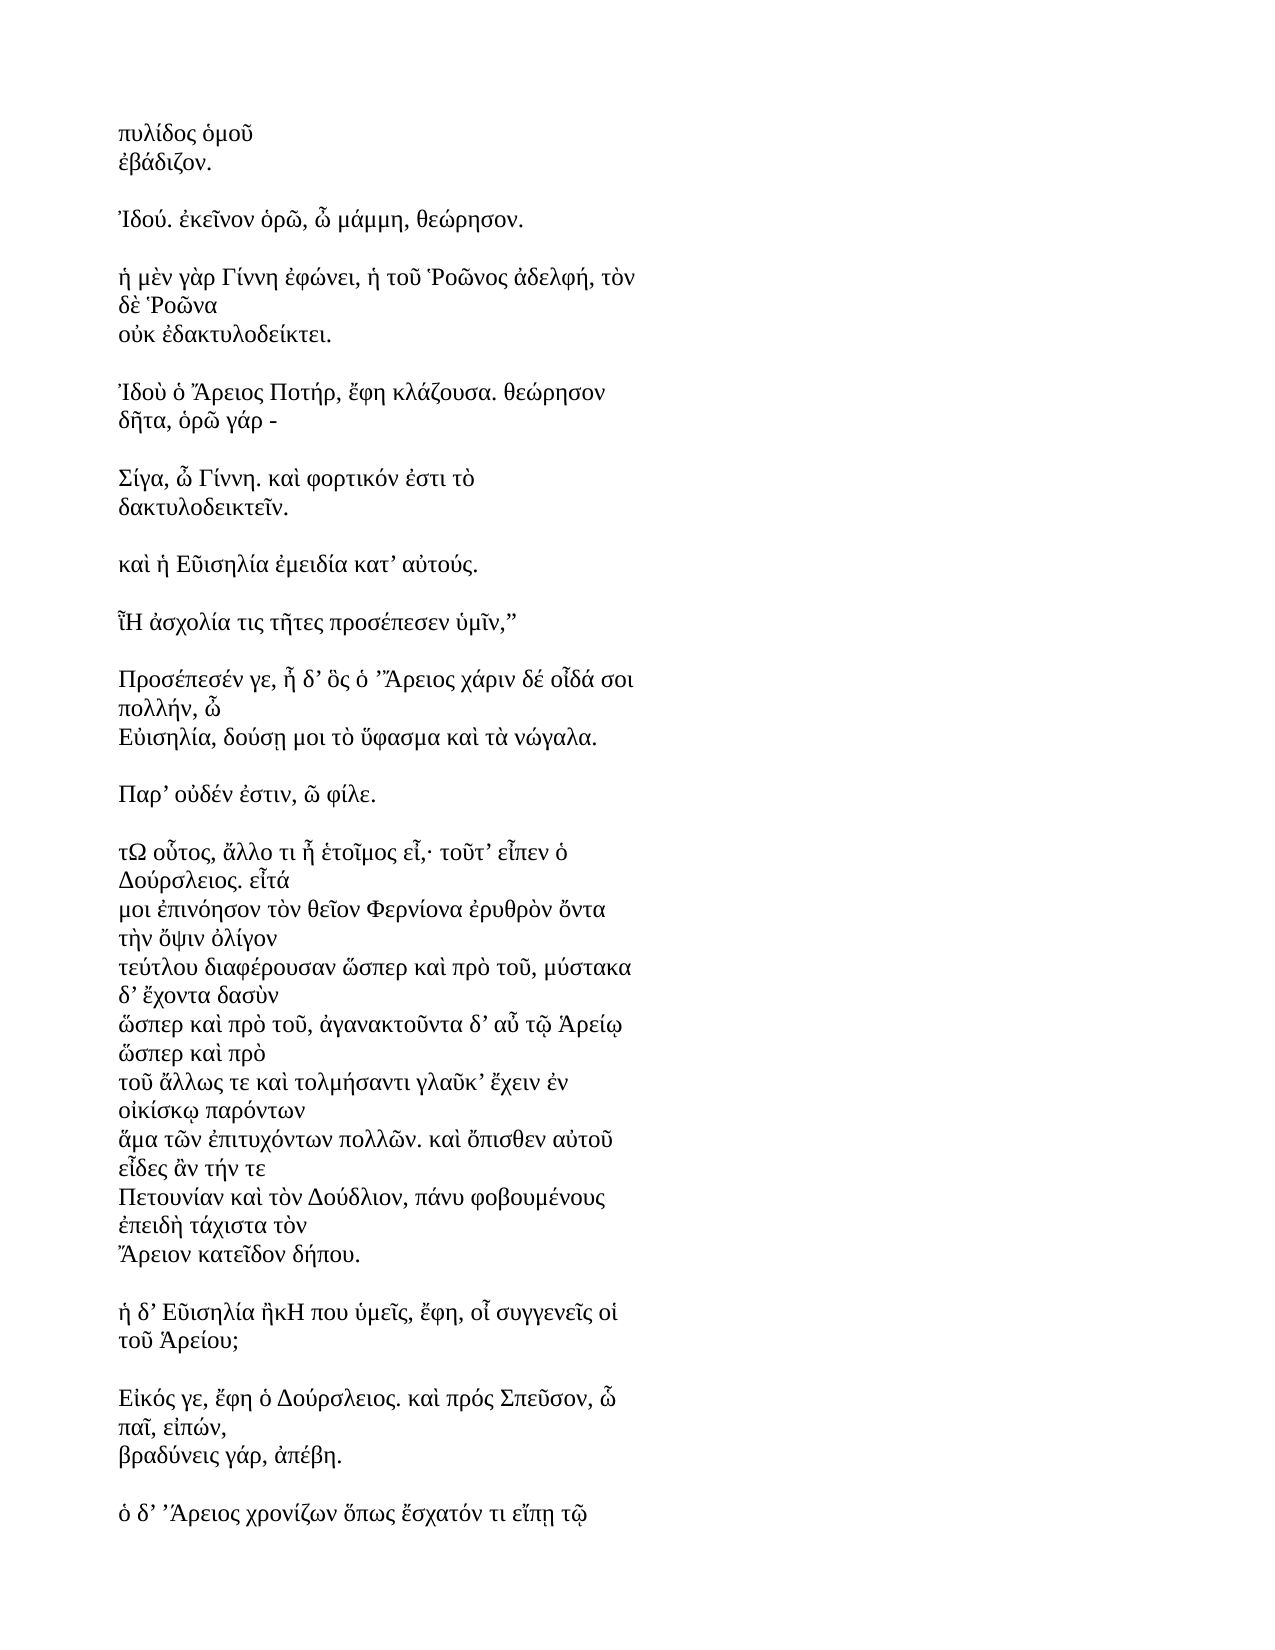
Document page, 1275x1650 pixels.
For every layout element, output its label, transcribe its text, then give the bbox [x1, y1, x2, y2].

table_cell [638, 118, 1157, 1527]
table_cell πυλίδος ὁμοῦ ἐβάδιζον. Ἰδού. ἐκεῖνον ὁρῶ, ὦ μάμμη, θεώρησον. ἡ μὲν γὰρ Γίννη ἐφώνει, ἡ τοῦ Ῥοῶνος ἀδελφή, τὸν δὲ Ῥοῶνα οὐκ ἐδακτυλοδείκτει. Ἰδοὺ ὁ Ἄρειος Ποτήρ, ἔφη κλάζουσα. θεώρησον δῆτα, ὁρῶ γάρ - Σίγα, ὦ Γίννη. καὶ φορτικόν ἐστι τὸ δακτυλοδεικτεῖν. καὶ ἡ Εῦισηλία ἐμειδία κατ’ αὐτούς. ῗΗ ἀσχολία τις τῆτες προσέπεσεν ὑμῖν,” Προσέπεσέν γε, ἦ δ’ ὃς ὁ ’Ἄρειος χάριν δέ οἶδά σοι πολλήν, ὦ Εὐισηλία, δούσῃ μοι τὸ ὕφασμα καὶ τὰ νώγαλα. Παρ’ οὐδέν ἐστιν, ῶ φίλε. τΩ οὗτος, ἄλλο τι ἦ ἑτοῖμος εἶ,· τοῦτ’ εἶπεν ὁ Δούρσλειος. εἶτά μοι ἐπινόησον τὸν θεῖον Φερνίονα ἐρυθρὸν ὄντα τὴν ὄψιν ὀλίγον τεύτλου διαφέρουσαν ὥσπερ καὶ πρὸ τοῦ, μύστακα δ’ ἔχοντα δασὺν ὥσπερ καὶ πρὸ τοῦ, ἀγανακτοῦντα δ’ αὖ τῷ Ἁρείῳ ὥσπερ καὶ πρὸ τοῦ ἄλλως τε καὶ τολμήσαντι γλαῦκ’ ἔχειν ἐν οἰκίσκῳ παρόντων ἅμα τῶν ἐπιτυχόντων πολλῶν. καὶ ὄπισθεν αὐτοῦ εἶδες ἂν τήν τε Πετουνίαν καὶ τὸν Δούδλιον, πάνυ φοβουμένους ἐπειδὴ τάχιστα τὸν Ἄρειον κατεῖδον δήπου. ἡ δ’ Εῦισηλία ἢκΗ που ὑμεῖς, ἔφη, οἶ συγγενεῖς οἱ τοῦ Ἁρείου; Εἰκός γε, ἔφη ὁ Δούρσλειος. καὶ πρός Σπεῦσον, ὧ παῖ, εἰπών, βραδύνεις γάρ, ἀπέβη. ὁ δ’ ’Άρειος χρονίζων ὅπως ἔσχατόν τι εἴπῃ τῷ [118, 118, 637, 1527]
